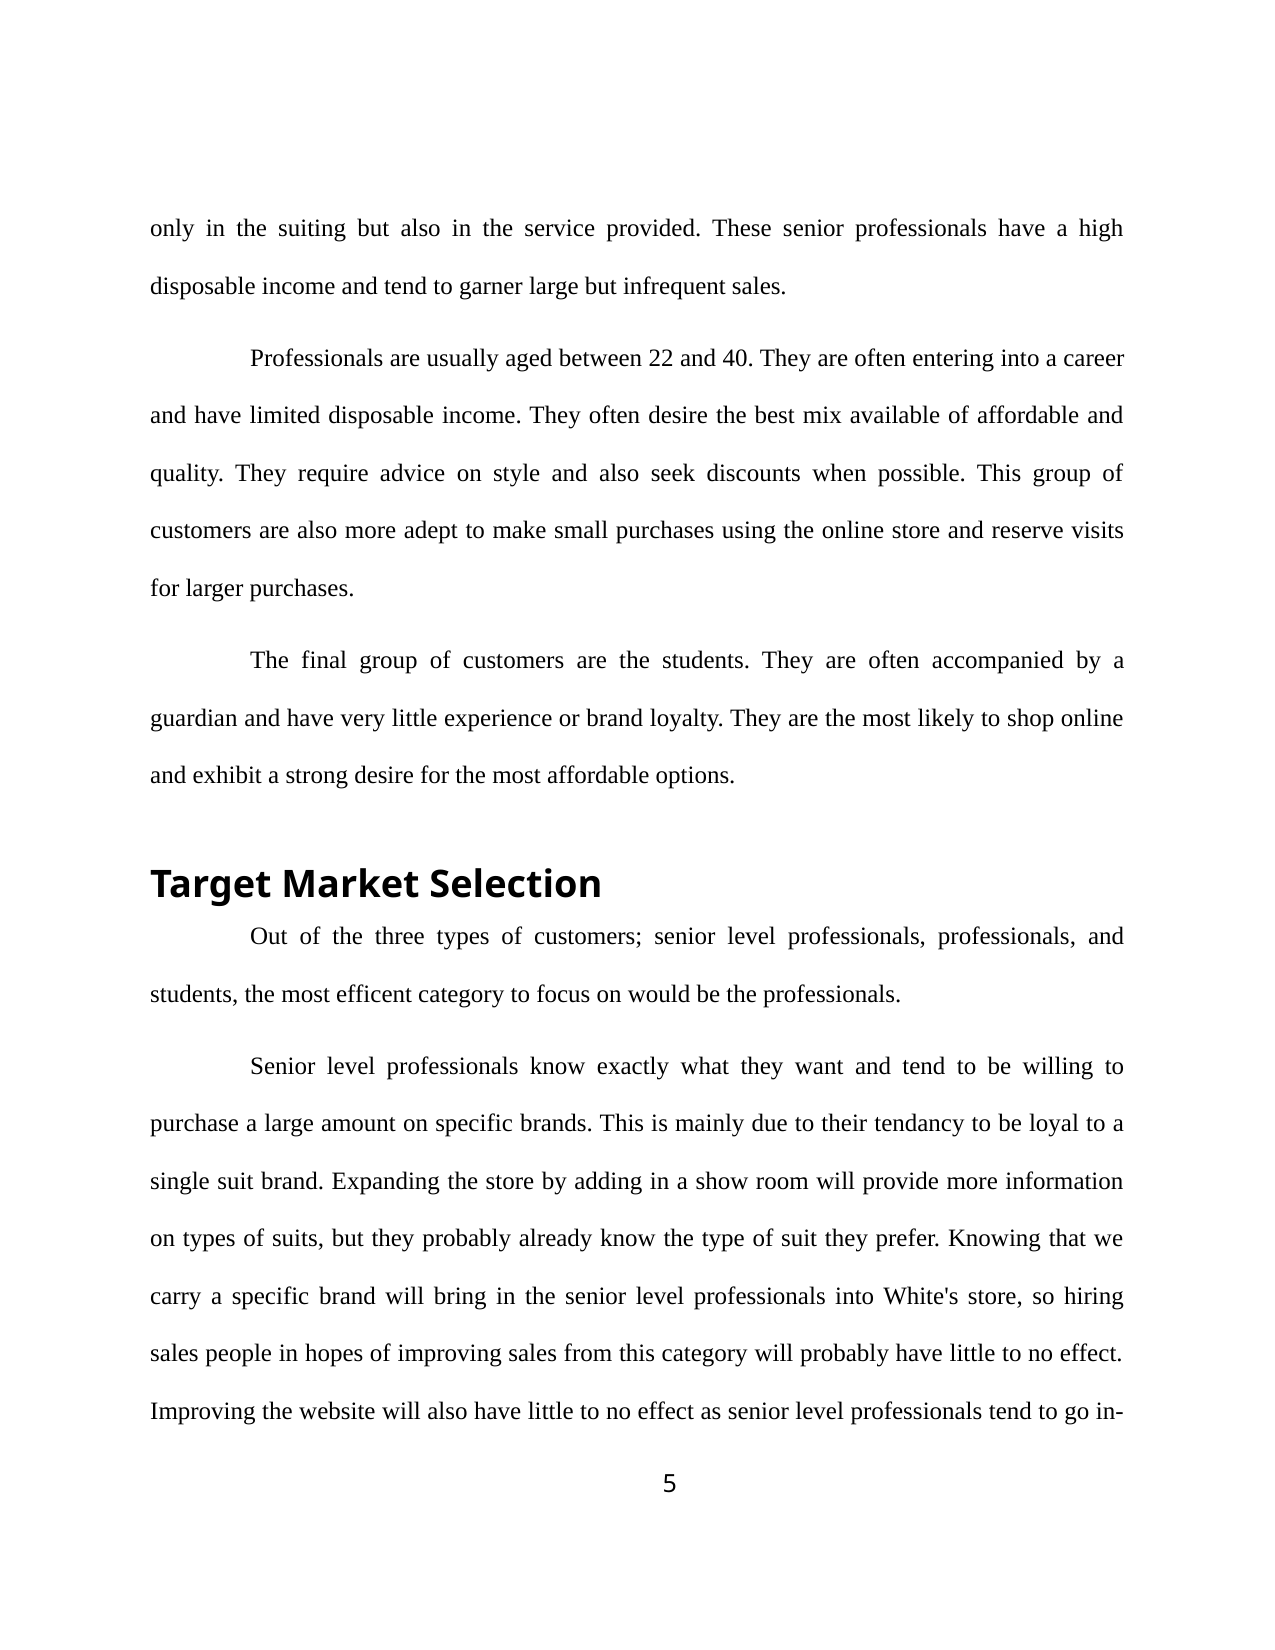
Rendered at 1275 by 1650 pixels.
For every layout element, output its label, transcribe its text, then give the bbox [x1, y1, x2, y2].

text Senior level professionals know exactly what they want and tend to be willing to purchase a large amount on specific brands. This is mainly due to their tendancy to be loyal to a single suit brand. Expanding the store by adding in a show room will provide more information on types of suits, but they probably already know the type of suit they prefer. Knowing that we carry a specific brand will bring in the senior level professionals into White's store, so hiring sales people in hopes of improving sales from this category will probably have little to no effect. Improving the website will also have little to no effect as senior level professionals tend to go in- [150, 1051, 1125, 1425]
text only in the suiting but also in the service provided. These senior professionals have a high disposable income and tend to garner large but infrequent sales. [150, 213, 1125, 300]
text Out of the three types of customers; senior level professionals, professionals, and students, the most efficent category to focus on would be the professionals. [150, 921, 1125, 1008]
text Professionals are usually aged between 22 and 40. They are often entering into a career and have limited disposable income. They often desire the best mix available of affordable and quality. They require advice on style and also seek discounts when possible. This group of customers are also more adept to make small purchases using the online store and reserve visits for larger purchases. [150, 343, 1125, 602]
subtitle Target Market Selection [150, 857, 1125, 909]
text The final group of customers are the students. They are often accompanied by a guardian and have very little experience or brand loyalty. They are the most likely to shop online and exhibit a strong desire for the most affordable options. [150, 645, 1125, 789]
